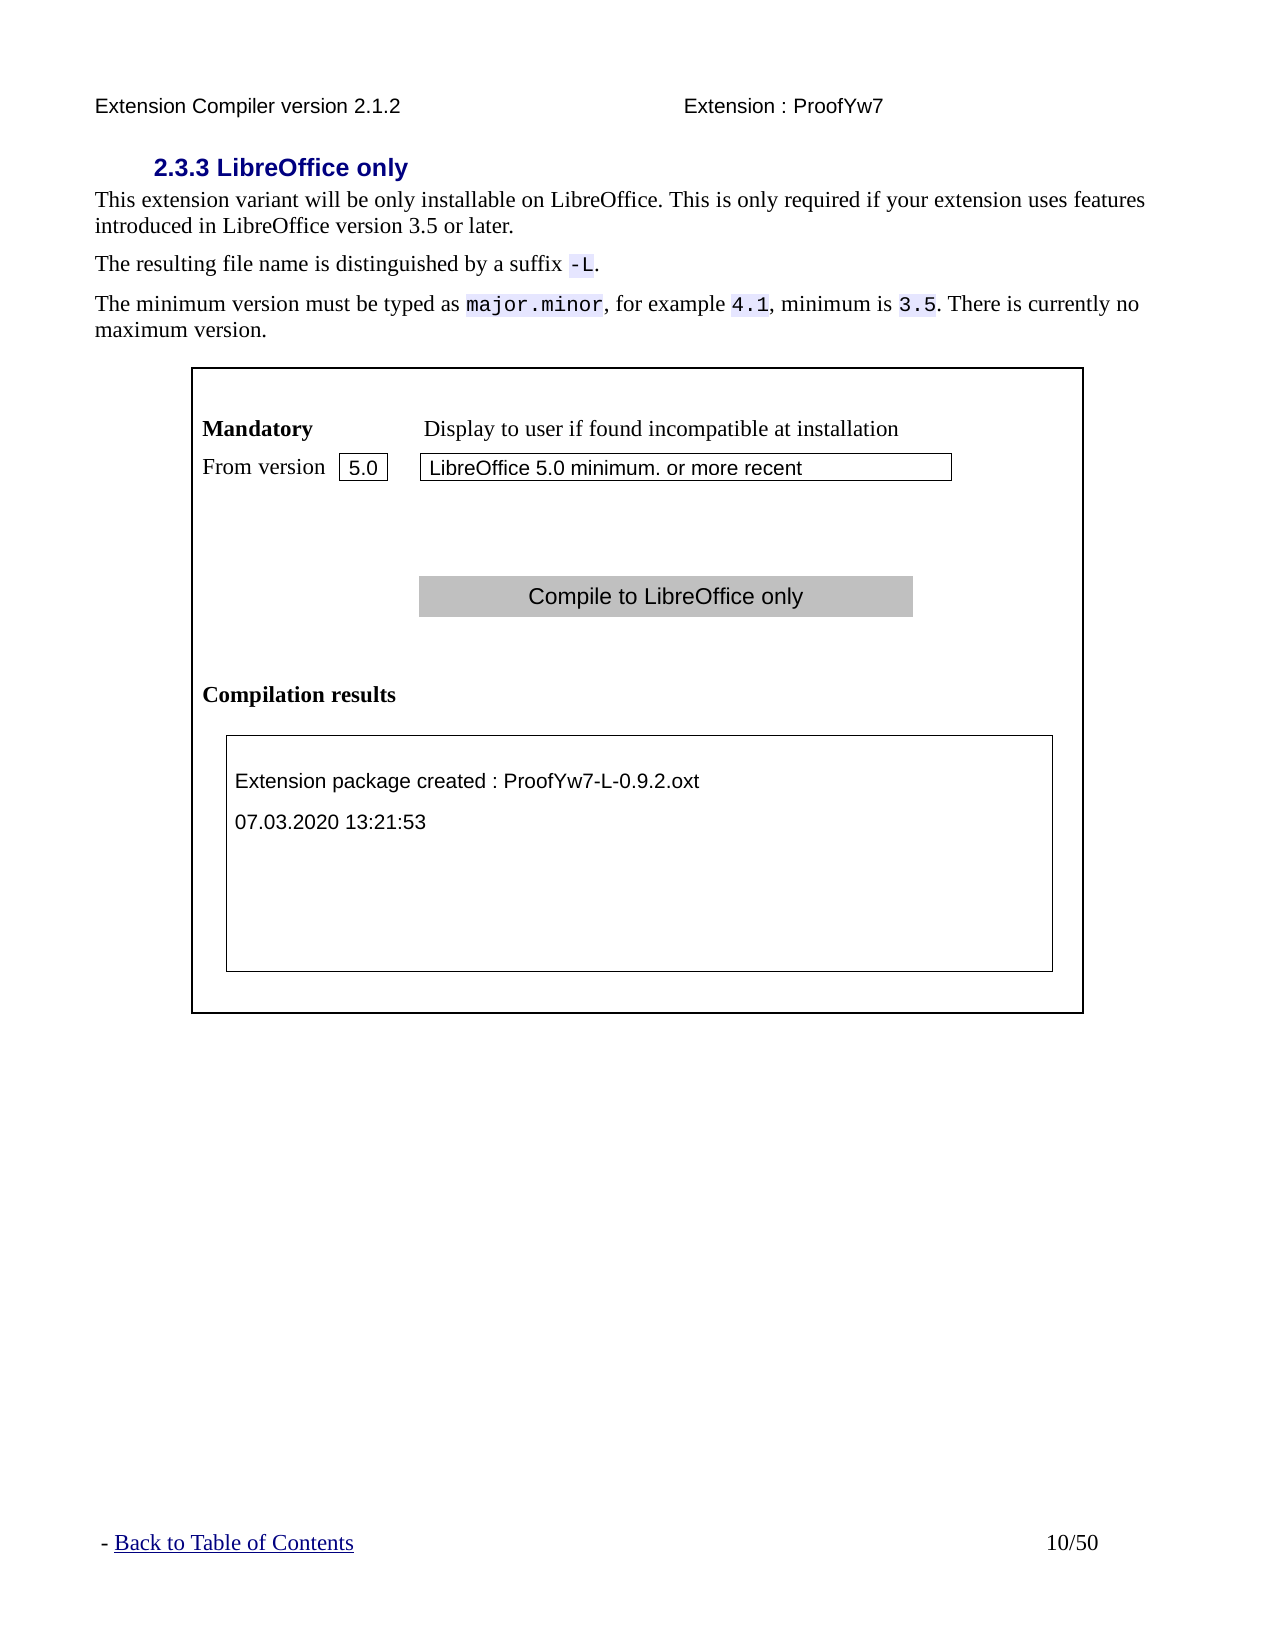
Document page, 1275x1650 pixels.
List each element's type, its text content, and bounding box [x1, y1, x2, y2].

text From version [202, 454, 339, 480]
text [388, 454, 420, 480]
text The minimum version must be typed as major.minor, for example 4.1, minimum is 3.5. There is currently no maximum version. [94, 290, 1181, 343]
text Compilation results [202, 682, 1073, 708]
text The resulting file name is distinguished by a suffix -L. [94, 251, 1181, 278]
text Mandatory Display to user if found incompatible at installation [202, 416, 1073, 442]
text [952, 454, 1073, 480]
subtitle LibreOffice only [153, 153, 1181, 181]
text This extension variant will be only installable on LibreOffice. This is only required if your extension uses features introduced in LibreOffice version 3.5 or later. [94, 187, 1181, 238]
